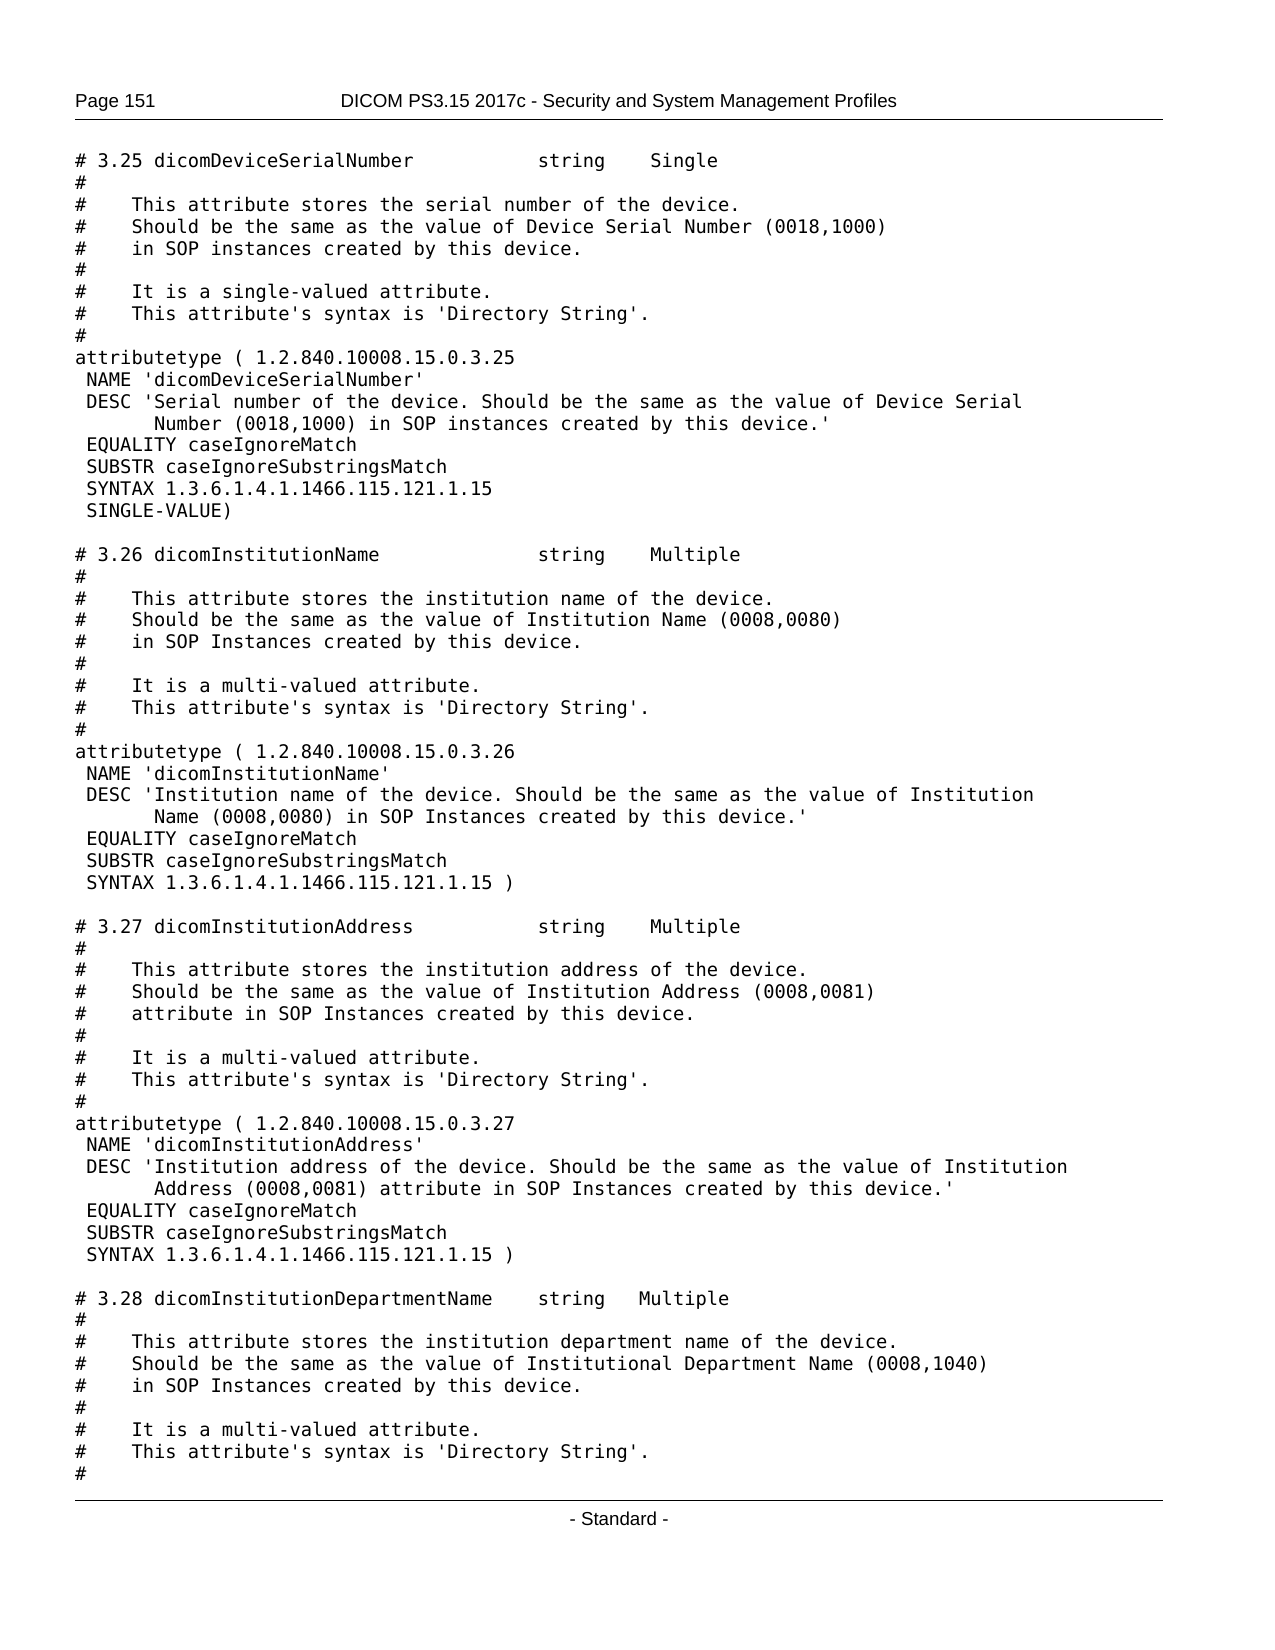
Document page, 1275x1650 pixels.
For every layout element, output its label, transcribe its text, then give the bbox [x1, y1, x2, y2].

text # 3.25 dicomDeviceSerialNumber string Single # # This attribute stores the serial number of the device. # Should be the same as the value of Device Serial Number (0018,1000) # in SOP instances created by this device. # # It is a single-valued attribute. # This attribute's syntax is 'Directory String'. # attributetype ( 1.2.840.10008.15.0.3.25 NAME 'dicomDeviceSerialNumber' DESC 'Serial number of the device. Should be the same as the value of Device Serial Number (0018,1000) in SOP instances created by this device.' EQUALITY caseIgnoreMatch SUBSTR caseIgnoreSubstringsMatch SYNTAX 1.3.6.1.4.1.1466.115.121.1.15 SINGLE-VALUE) # 3.26 dicomInstitutionName string Multiple # # This attribute stores the institution name of the device. # Should be the same as the value of Institution Name (0008,0080) # in SOP Instances created by this device. # # It is a multi-valued attribute. # This attribute's syntax is 'Directory String'. # attributetype ( 1.2.840.10008.15.0.3.26 NAME 'dicomInstitutionName' DESC 'Institution name of the device. Should be the same as the value of Institution Name (0008,0080) in SOP Instances created by this device.' EQUALITY caseIgnoreMatch SUBSTR caseIgnoreSubstringsMatch SYNTAX 1.3.6.1.4.1.1466.115.121.1.15 ) # 3.27 dicomInstitutionAddress string Multiple # # This attribute stores the institution address of the device. # Should be the same as the value of Institution Address (0008,0081) # attribute in SOP Instances created by this device. # # It is a multi-valued attribute. # This attribute's syntax is 'Directory String'. # attributetype ( 1.2.840.10008.15.0.3.27 NAME 'dicomInstitutionAddress' DESC 'Institution address of the device. Should be the same as the value of Institution Address (0008,0081) attribute in SOP Instances created by this device.' EQUALITY caseIgnoreMatch SUBSTR caseIgnoreSubstringsMatch SYNTAX 1.3.6.1.4.1.1466.115.121.1.15 ) # 3.28 dicomInstitutionDepartmentName string Multiple # # This attribute stores the institution department name of the device. # Should be the same as the value of Institutional Department Name (0008,1040) # in SOP Instances created by this device. # # It is a multi-valued attribute. # This attribute's syntax is 'Directory String'. # [75, 150, 1162, 1484]
